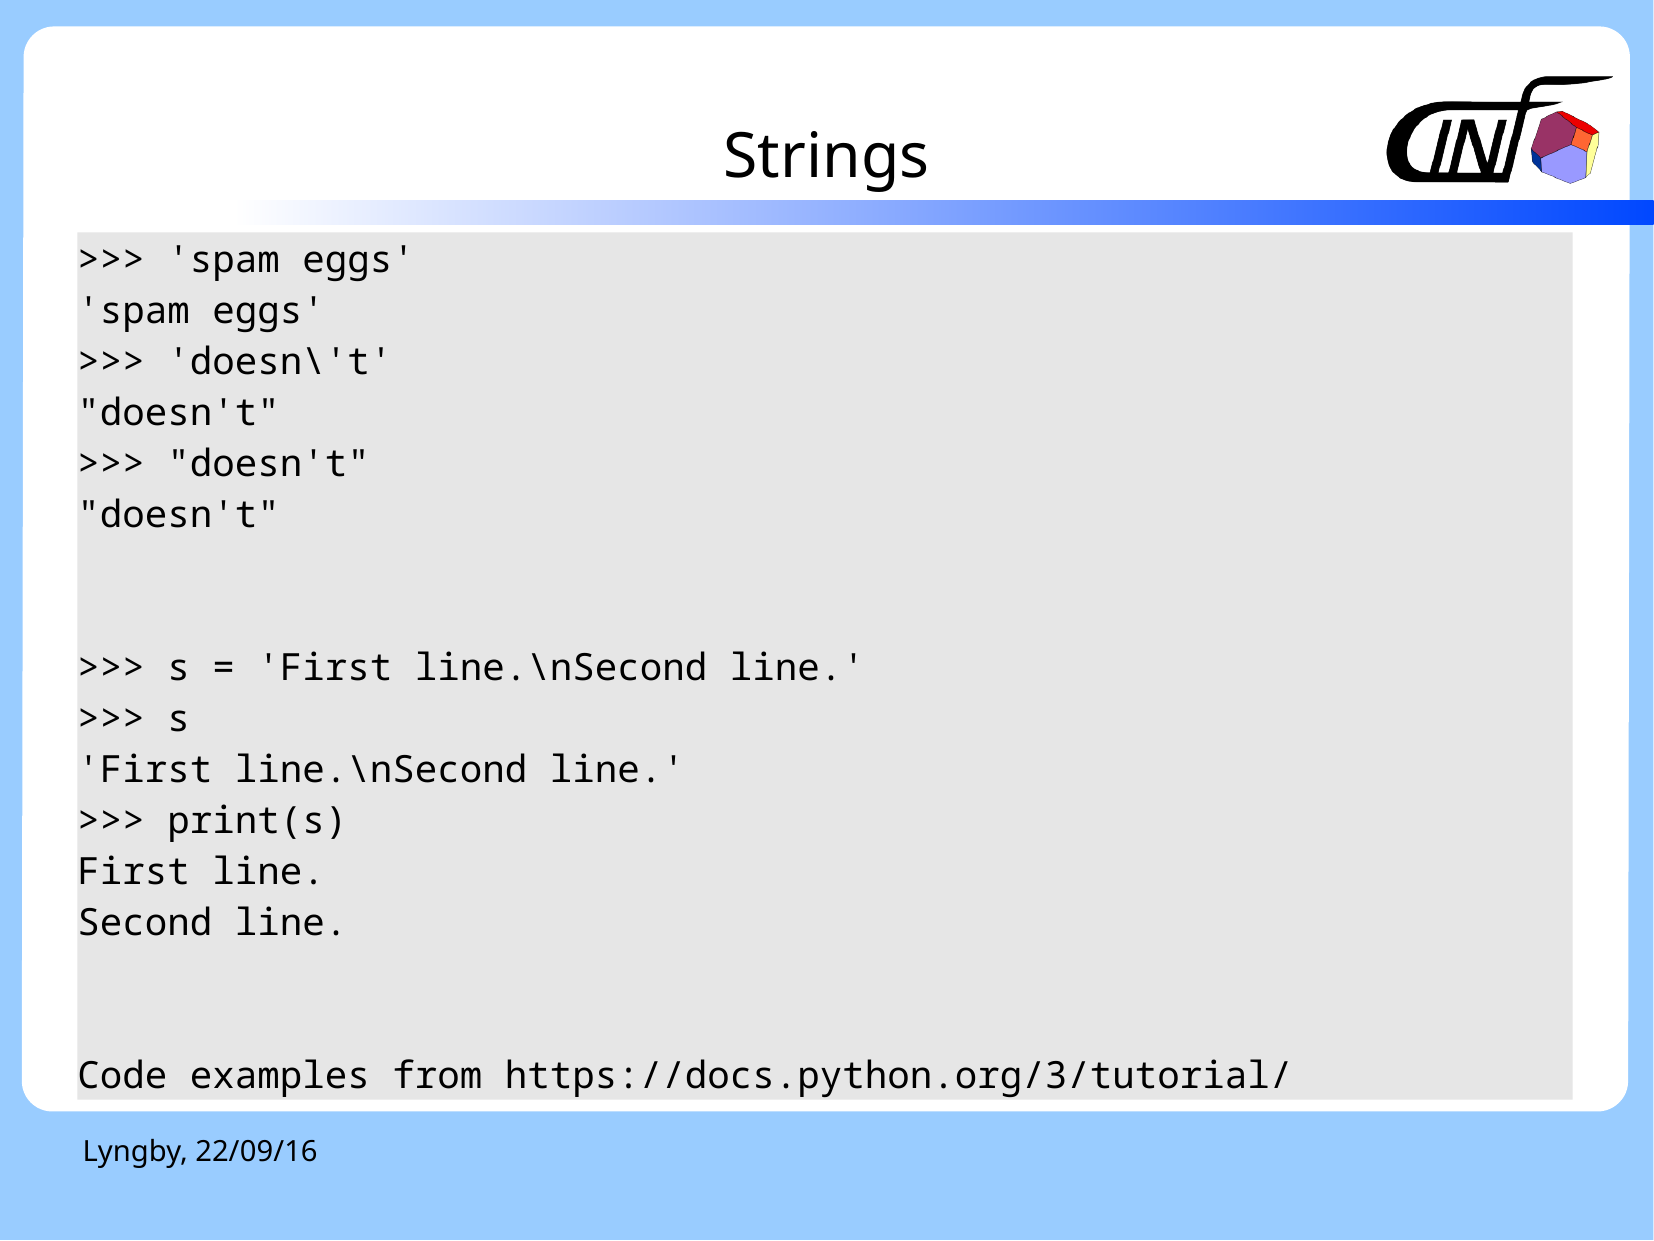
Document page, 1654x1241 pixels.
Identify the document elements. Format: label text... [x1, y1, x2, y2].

title Strings [82, 49, 1571, 232]
text_box >>> 'spam eggs' 'spam eggs' >>> 'doesn\'t' "doesn't" >>> "doesn't" "doesn't" >>> s = 'First line.\nSecond line.' >>> s 'First line.\nSecond line.' >>> print(s) First line. Second line. Code examples from https://docs.python.org/3/tutorial/ [77, 257, 1573, 1075]
picture [1571, 76, 1613, 184]
